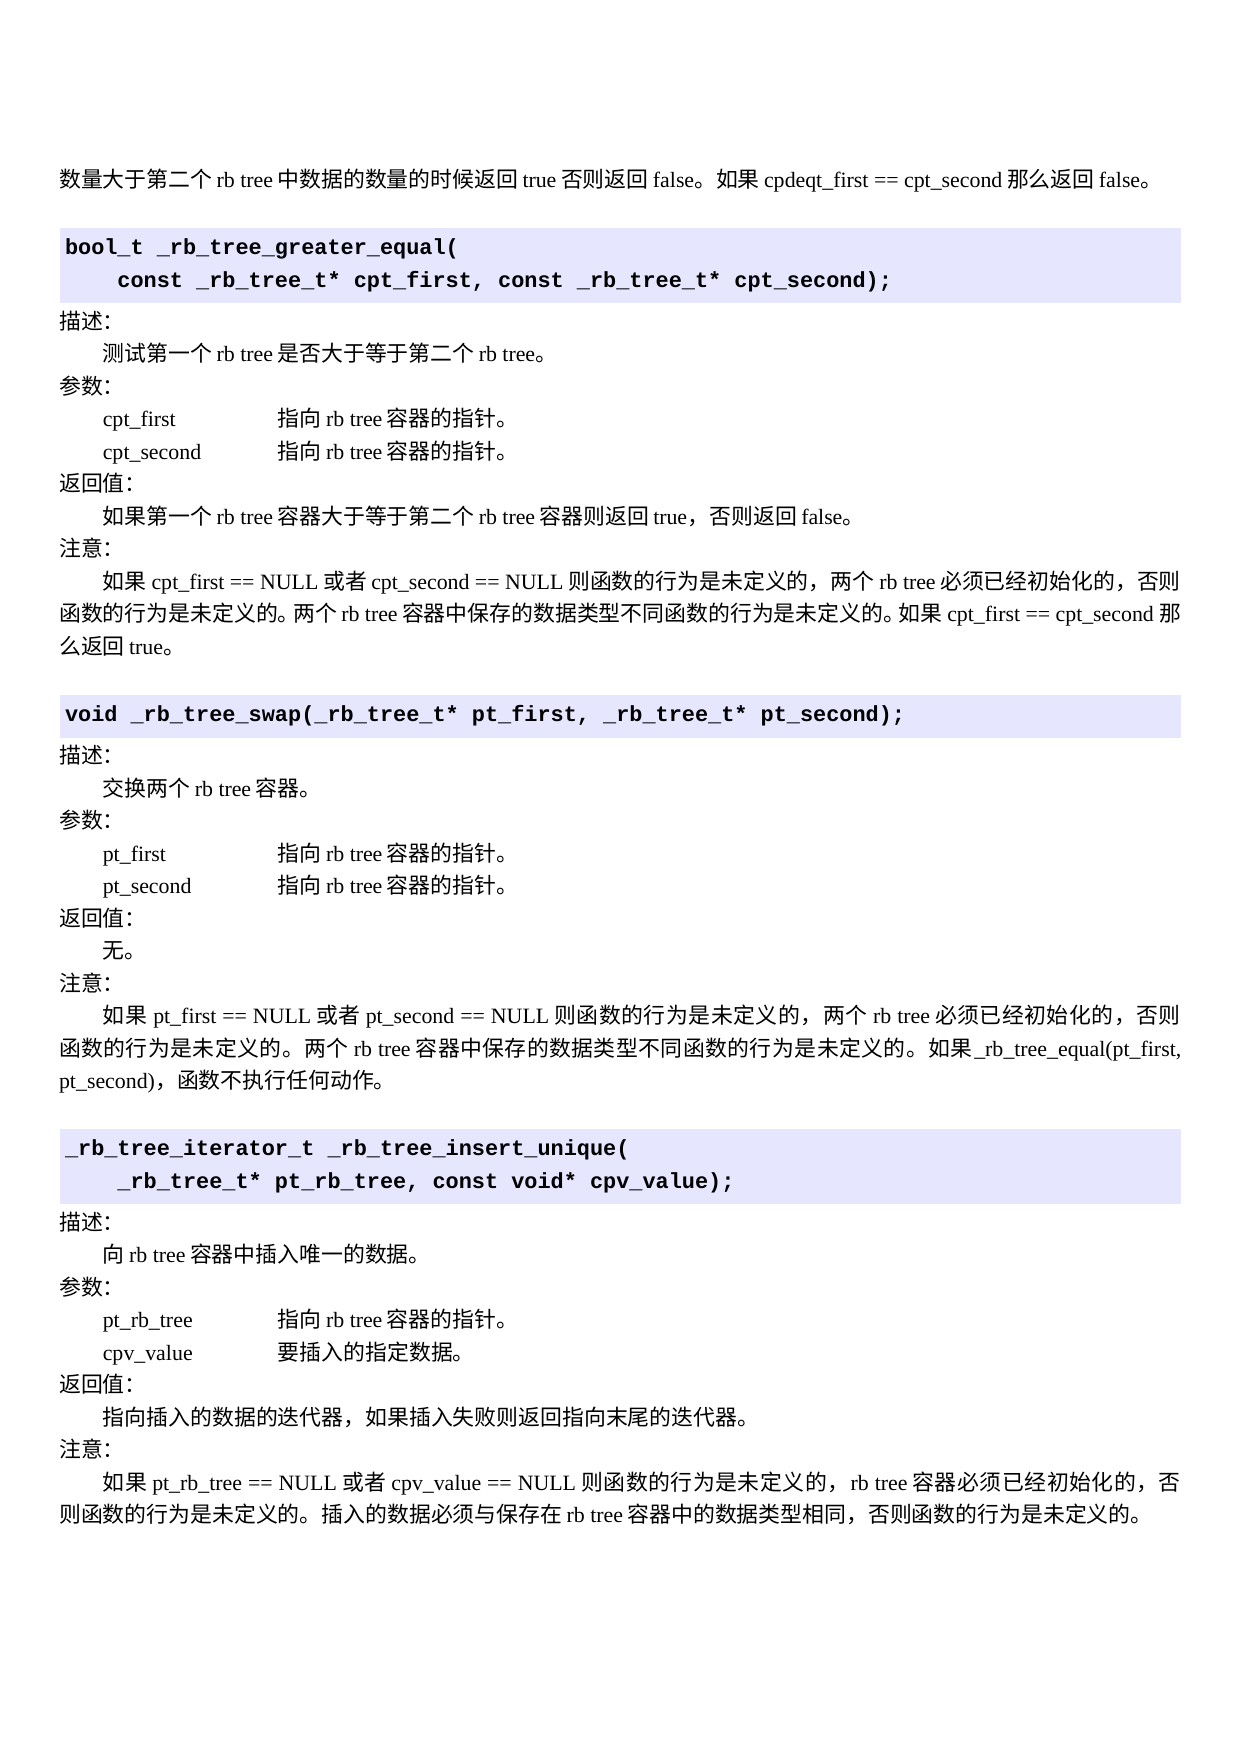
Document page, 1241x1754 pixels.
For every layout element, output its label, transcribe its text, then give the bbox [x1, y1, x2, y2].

text 如果第一个rb tree容器大于等于第二个rb tree容器则返回true，否则返回false。 [59, 498, 1181, 531]
text pt_rb_tree 指向rb tree容器的指针。 [59, 1302, 1181, 1334]
text 数量大于第二个rb tree中数据的数量的时候返回true否则返回false。如果cpdeqt_first == cpt_second那么返回false。 [59, 162, 1181, 194]
table_header void _rb_tree_swap(_rb_tree_t* pt_first, _rb_tree_t* pt_second); [60, 695, 1181, 738]
text pt_first 指向rb tree容器的指针。 [59, 835, 1181, 868]
text 返回值： [59, 900, 1181, 933]
text 向rb tree容器中插入唯一的数据。 [59, 1237, 1181, 1269]
text 描述： [59, 739, 1181, 770]
text 指向插入的数据的迭代器，如果插入失败则返回指向末尾的迭代器。 [59, 1399, 1181, 1432]
text 注意： [59, 1432, 1181, 1464]
text cpv_value 要插入的指定数据。 [59, 1334, 1181, 1367]
text 参数： [59, 1269, 1181, 1302]
text 描述： [59, 1205, 1181, 1237]
table_header _rb_tree_iterator_t _rb_tree_insert_unique( _rb_tree_t* pt_rb_tree, const void* cpv_value); [60, 1129, 1181, 1204]
text 如果 pt_first == NULL或者pt_second == NULL则函数的行为是未定义的，两个rb tree必须已经初始化的，否则函数的行为是未定义的。两个rb tree容器中保存的数据类型不同函数的行为是未定义的。如果_rb_tree_equal(pt_first, pt_second)，函数不执行任何动作。 [59, 998, 1181, 1095]
text cpt_first 指向rb tree容器的指针。 [59, 401, 1181, 433]
text 返回值： [59, 466, 1181, 498]
text 测试第一个rb tree是否大于等于第二个rb tree。 [59, 336, 1181, 368]
table_header bool_t _rb_tree_greater_equal( const _rb_tree_t* cpt_first, const _rb_tree_t* cpt_second); [60, 228, 1181, 303]
text 如果pt_rb_tree == NULL或者cpv_value == NULL则函数的行为是未定义的，rb tree容器必须已经初始化的，否则函数的行为是未定义的。插入的数据必须与保存在rb tree容器中的数据类型相同，否则函数的行为是未定义的。 [59, 1464, 1181, 1529]
text 返回值： [59, 1367, 1181, 1399]
text 注意： [59, 531, 1181, 563]
text 交换两个rb tree容器。 [59, 770, 1181, 803]
text 参数： [59, 803, 1181, 835]
text 注意： [59, 965, 1181, 998]
text pt_second 指向rb tree容器的指针。 [59, 868, 1181, 900]
text 如果 cpt_first == NULL或者cpt_second == NULL则函数的行为是未定义的，两个rb tree必须已经初始化的，否则函数的行为是未定义的。两个rb tree容器中保存的数据类型不同函数的行为是未定义的。如果 cpt_first == cpt_second 那么返回true。 [59, 563, 1181, 661]
text 参数： [59, 368, 1181, 401]
text 无。 [59, 933, 1181, 965]
text 描述： [59, 305, 1181, 336]
text cpt_second 指向rb tree容器的指针。 [59, 433, 1181, 466]
